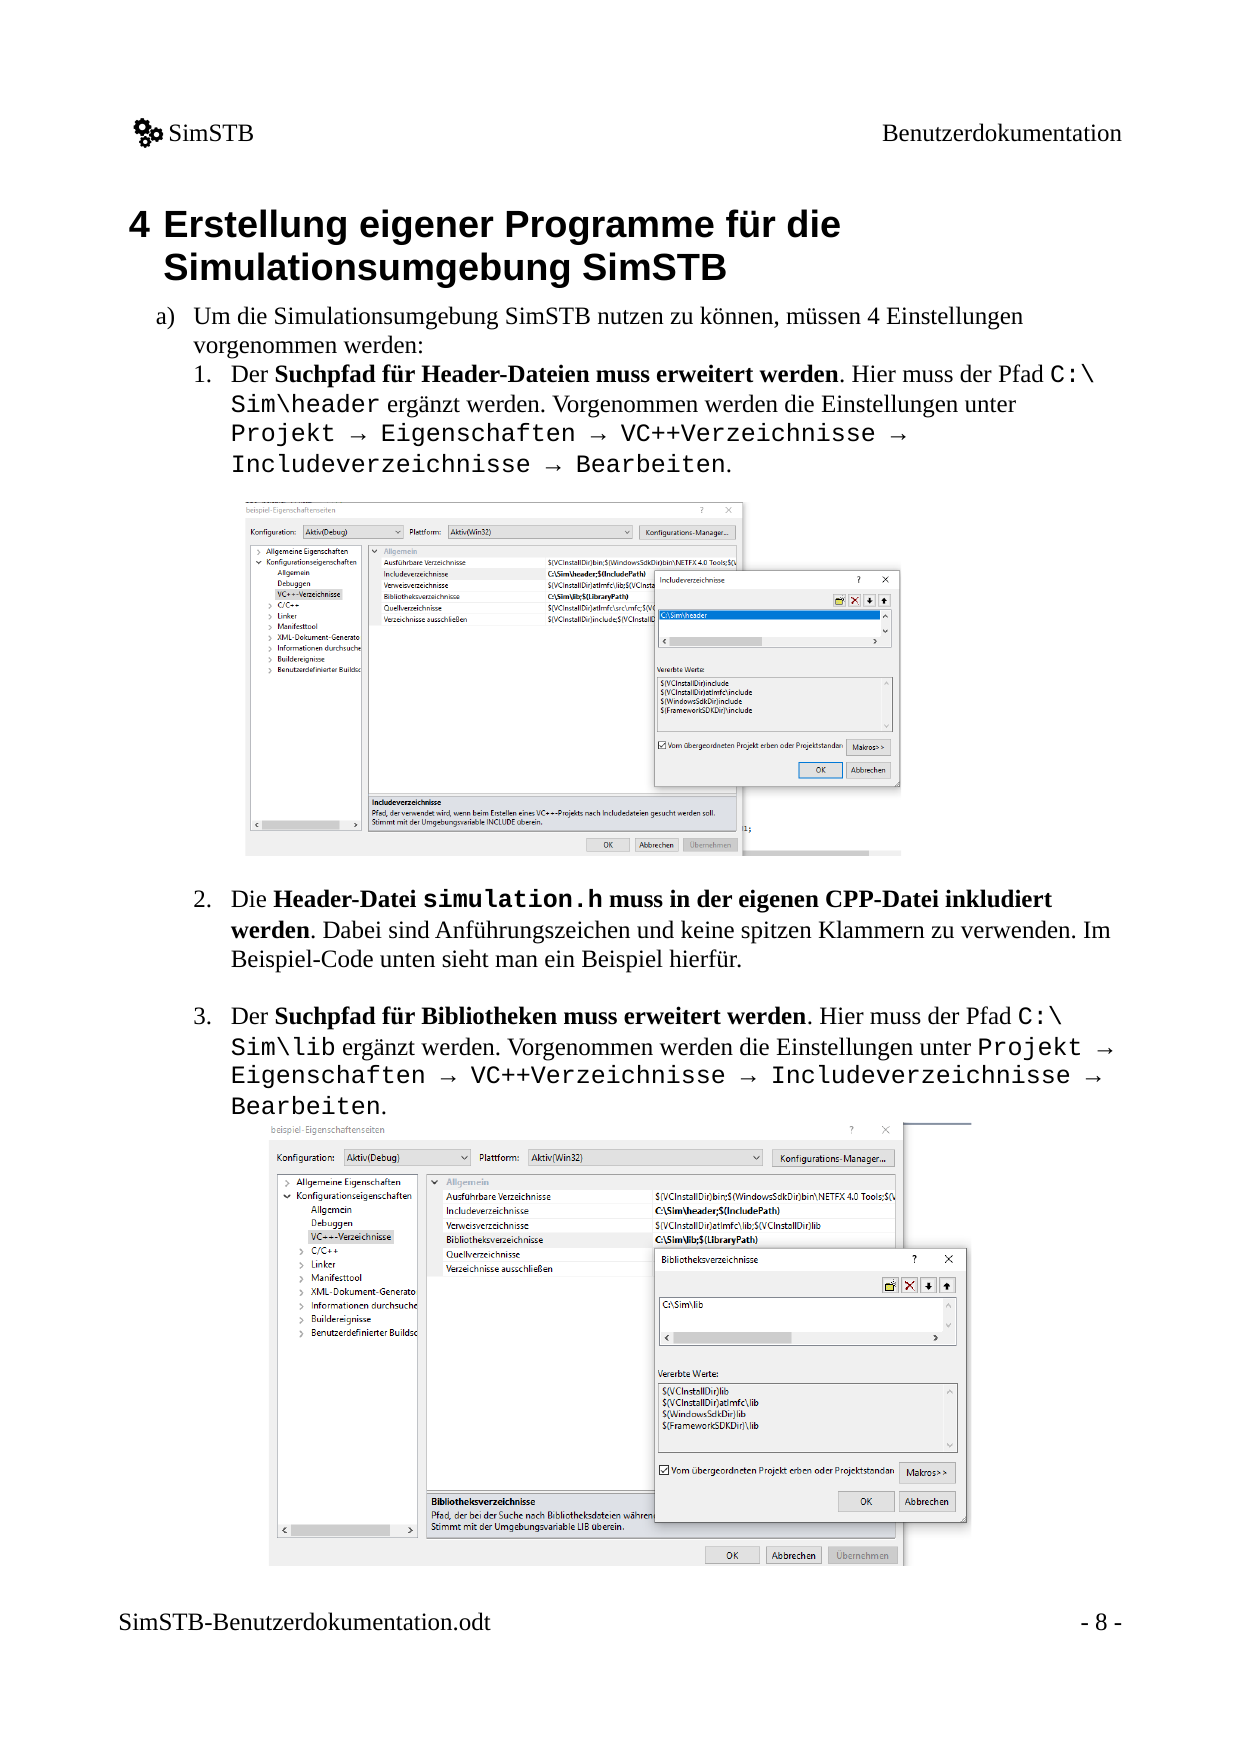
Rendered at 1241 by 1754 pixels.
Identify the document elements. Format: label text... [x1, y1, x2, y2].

picture [245, 502, 902, 856]
subtitle Erstellung eigener Programme für die Simulationsumgebung SimSTB [118, 201, 1122, 289]
list Der Suchpfad für Header-Dateien muss erweitert werden. Hier muss der Pfad C:\Sim\header ergänzt werden. Vorgenommen werden die Einstellungen unter Projekt → Eigenschaften → VC++Verzeichnisse → Includeverzeichnisse → Bearbeiten. [193, 359, 1122, 479]
picture [133, 118, 164, 148]
list Der Suchpfad für Bibliotheken muss erweitert werden. Hier muss der Pfad C:\Sim\lib ergänzt werden. Vorgenommen werden die Einstellungen unter Projekt → Eigenschaften → VC++Verzeichnisse → Includeverzeichnisse → Bearbeiten. [193, 1001, 1122, 1122]
picture [268, 1122, 972, 1566]
list Die Header-Datei simulation.h muss in der eigenen CPP-Datei inkludiert werden. Dabei sind Anführungszeichen und keine spitzen Klammern zu verwenden. Im Beispiel-Code unten sieht man ein Beispiel hierfür. [193, 884, 1122, 972]
list Um die Simulationsumgebung SimSTB nutzen zu können, müssen 4 Einstellungen vorgenommen werden: [156, 301, 1122, 359]
